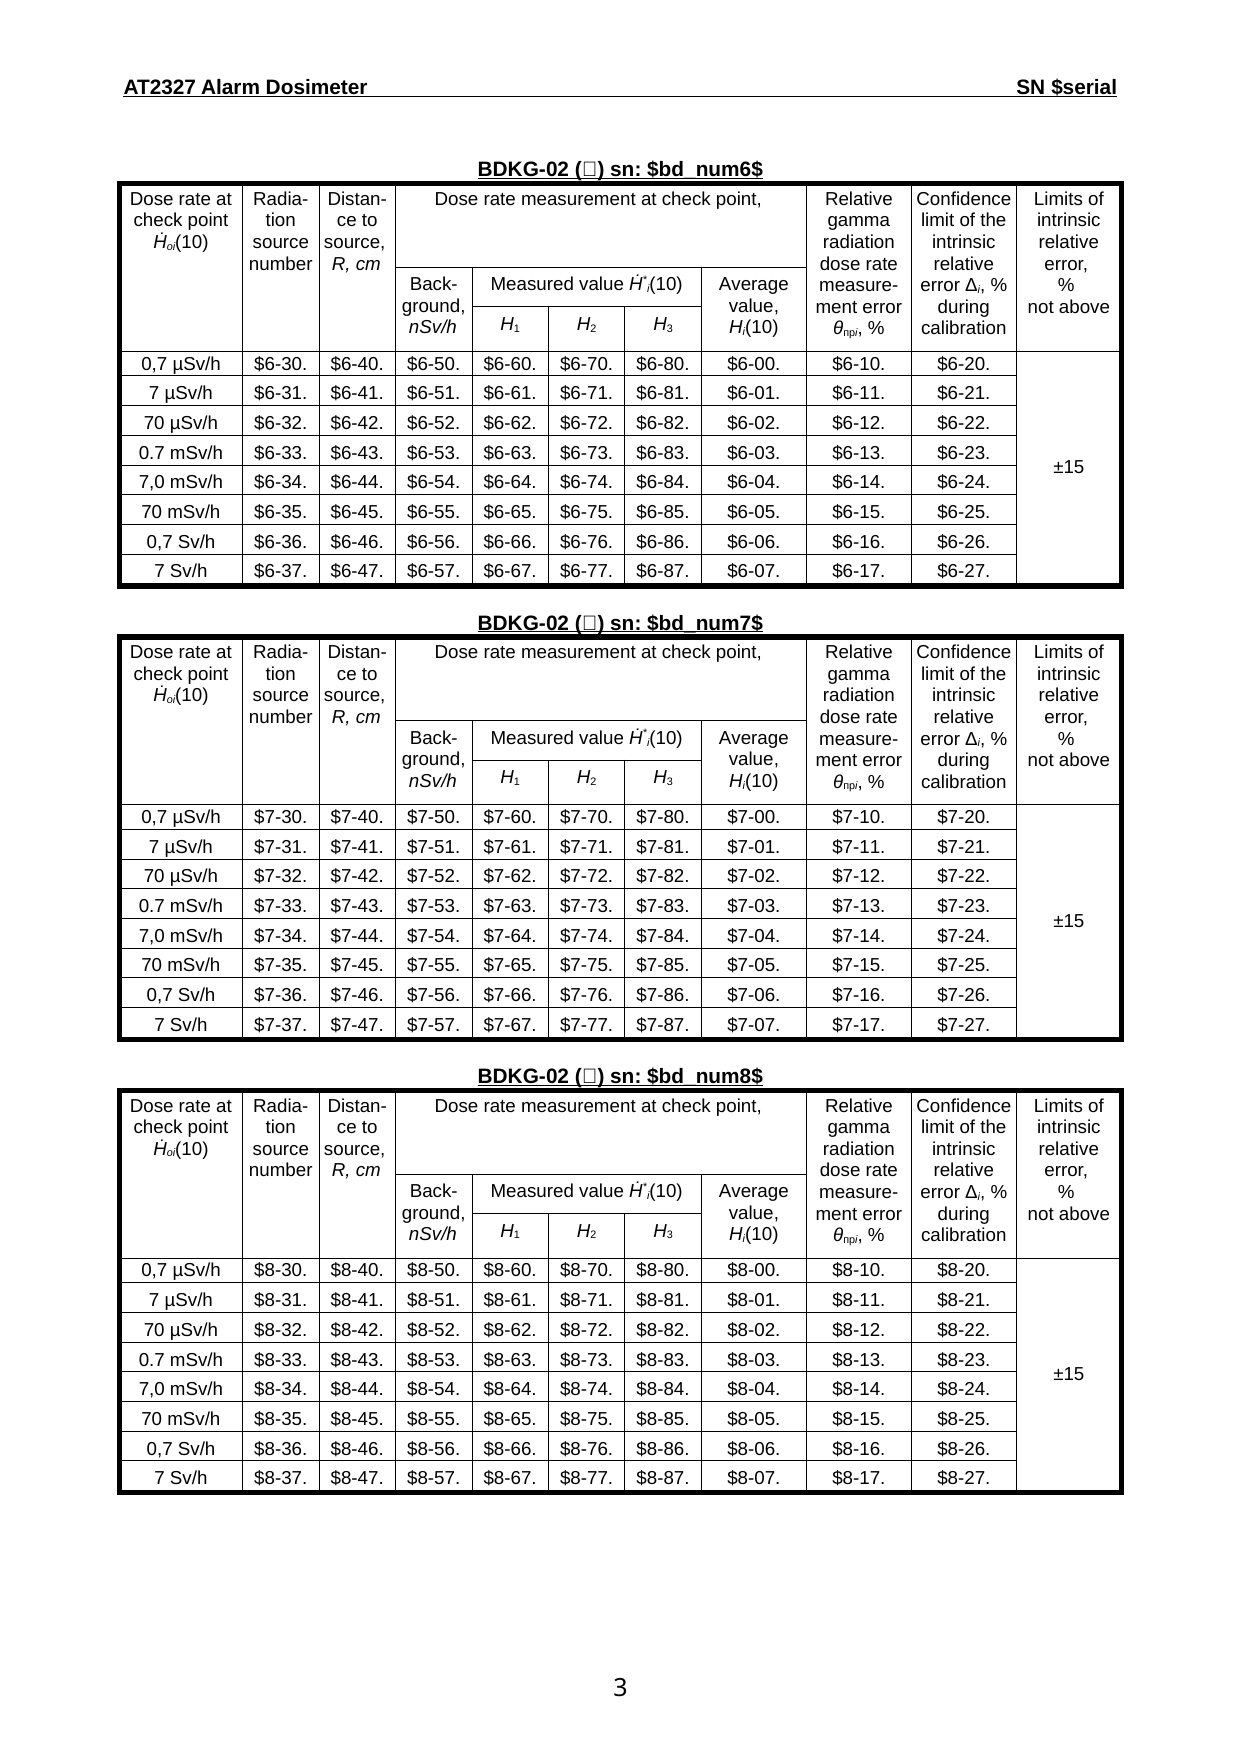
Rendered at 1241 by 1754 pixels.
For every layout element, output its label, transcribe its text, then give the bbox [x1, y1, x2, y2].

table_cell Back-ground, nSv/h [396, 268, 472, 351]
table_cell $7-77. [549, 1008, 624, 1037]
table_cell Relative gamma radiation dose rate measure-ment error θпрi, % [807, 186, 911, 351]
table_cell $8-24. [912, 1372, 1016, 1401]
table_cell $7-23. [912, 889, 1016, 918]
table_cell $7-65. [473, 949, 548, 977]
table_cell $7-07. [702, 1008, 806, 1037]
table_cell $8-14. [807, 1372, 911, 1401]
table_cell $7-33. [243, 889, 319, 918]
table_cell $8-03. [702, 1343, 806, 1371]
table_cell $8-12. [807, 1313, 911, 1342]
table_cell $7-04. [702, 919, 806, 948]
table_cell $6-27. [912, 555, 1016, 583]
table_cell $6-05. [702, 495, 806, 524]
table_cell $6-25. [912, 495, 1016, 524]
table_cell $7-01. [702, 830, 806, 858]
table_cell $6-73. [549, 436, 624, 464]
table_cell $8-13. [807, 1343, 911, 1371]
table_cell Average value, Hi(10) [702, 268, 806, 351]
table_cell Dose rate measurement at check point, [396, 640, 806, 720]
table_cell H2 [549, 1214, 624, 1258]
table_cell $6-13. [807, 436, 911, 464]
table_cell $8-87. [625, 1461, 701, 1490]
table_cell $7-03. [702, 889, 806, 918]
table_cell $7-30. [243, 805, 319, 829]
table_cell $8-41. [320, 1283, 395, 1312]
table_cell $8-42. [320, 1313, 395, 1342]
table_cell 0.7 mSv/h [122, 436, 242, 464]
table_cell 7 µSv/h [122, 830, 242, 858]
table_cell $6-17. [807, 555, 911, 583]
table_cell 0,7 Sv/h [122, 1432, 242, 1460]
table_cell $8-10. [807, 1259, 911, 1282]
table_cell $6-30. [243, 352, 319, 375]
table_cell $6-64. [473, 466, 548, 494]
table_cell $8-51. [396, 1283, 472, 1312]
table_cell 7,0 mSv/h [122, 919, 242, 948]
table_cell $8-02. [702, 1313, 806, 1342]
table_cell Measured value Ḣ*i(10) [473, 1175, 701, 1213]
table_cell $6-11. [807, 376, 911, 405]
table_cell 7 Sv/h [122, 1008, 242, 1037]
table_cell $6-72. [549, 406, 624, 435]
table_cell $6-86. [625, 525, 701, 553]
table_cell $8-32. [243, 1313, 319, 1342]
table_cell $6-42. [320, 406, 395, 435]
table_cell $8-75. [549, 1402, 624, 1431]
table_cell $8-55. [396, 1402, 472, 1431]
table_cell $7-41. [320, 830, 395, 858]
table_cell $8-36. [243, 1432, 319, 1460]
table_cell $7-05. [702, 949, 806, 977]
table_cell $7-45. [320, 949, 395, 977]
table_cell $6-23. [912, 436, 1016, 464]
table_cell $6-44. [320, 466, 395, 494]
table_cell $8-16. [807, 1432, 911, 1460]
table_cell $6-41. [320, 376, 395, 405]
table_cell Dose rate measurement at check point, [396, 1093, 806, 1173]
table_cell $6-14. [807, 466, 911, 494]
table_cell $6-37. [243, 555, 319, 583]
table_cell $8-54. [396, 1372, 472, 1401]
table_cell $8-71. [549, 1283, 624, 1312]
table_cell $8-44. [320, 1372, 395, 1401]
table_cell $6-51. [396, 376, 472, 405]
table_cell $6-02. [702, 406, 806, 435]
table_cell $6-47. [320, 555, 395, 583]
table_cell $7-53. [396, 889, 472, 918]
table_header BDKG-02 () sn: $bd_num6$ [119, 135, 1121, 181]
table_cell $6-57. [396, 555, 472, 583]
table_cell $7-32. [243, 860, 319, 888]
table_cell $7-52. [396, 860, 472, 888]
table_cell $7-31. [243, 830, 319, 858]
table_cell H1 [473, 761, 548, 804]
table_cell $7-83. [625, 889, 701, 918]
table_cell $6-00. [702, 352, 806, 375]
table_cell $8-86. [625, 1432, 701, 1460]
table_cell $8-33. [243, 1343, 319, 1371]
table_cell ±15 [1017, 352, 1119, 583]
table_cell $6-36. [243, 525, 319, 553]
table_cell $7-71. [549, 830, 624, 858]
table_cell $8-23. [912, 1343, 1016, 1371]
table_cell $6-12. [807, 406, 911, 435]
table_cell $6-60. [473, 352, 548, 375]
table_cell $8-56. [396, 1432, 472, 1460]
table_cell $6-56. [396, 525, 472, 553]
table_cell Radia-tion source number [243, 640, 319, 804]
table_cell $8-37. [243, 1461, 319, 1490]
table_cell $8-82. [625, 1313, 701, 1342]
table_cell $6-52. [396, 406, 472, 435]
table_cell H1 [473, 1214, 548, 1258]
table_cell $8-50. [396, 1259, 472, 1282]
table_cell $8-27. [912, 1461, 1016, 1490]
table_cell Measured value Ḣ*i(10) [473, 721, 701, 759]
table_cell $6-04. [702, 466, 806, 494]
table_cell $8-22. [912, 1313, 1016, 1342]
table_cell $7-00. [702, 805, 806, 829]
table_cell $7-50. [396, 805, 472, 829]
table_cell H1 [473, 307, 548, 351]
table_cell $8-80. [625, 1259, 701, 1282]
table_cell $7-84. [625, 919, 701, 948]
table_cell $7-73. [549, 889, 624, 918]
table_cell $6-61. [473, 376, 548, 405]
table_cell $6-01. [702, 376, 806, 405]
table_cell $7-40. [320, 805, 395, 829]
table_cell $7-81. [625, 830, 701, 858]
table_cell Relative gamma radiation dose rate measure-ment error θпрi, % [807, 1093, 911, 1258]
table_cell $7-87. [625, 1008, 701, 1037]
table_cell $7-37. [243, 1008, 319, 1037]
table_cell $8-11. [807, 1283, 911, 1312]
table_cell Dose rate at check point Ḣoi(10) [122, 186, 242, 351]
table_cell $6-45. [320, 495, 395, 524]
table_cell $8-74. [549, 1372, 624, 1401]
table_cell $8-25. [912, 1402, 1016, 1431]
table_cell $8-85. [625, 1402, 701, 1431]
table_cell $7-35. [243, 949, 319, 977]
table_cell $8-31. [243, 1283, 319, 1312]
table_cell $6-54. [396, 466, 472, 494]
table_cell $8-53. [396, 1343, 472, 1371]
table_cell $8-06. [702, 1432, 806, 1460]
table_cell Limits of intrinsic relative error, % not above [1017, 186, 1119, 351]
table_cell $6-65. [473, 495, 548, 524]
table_cell $7-43. [320, 889, 395, 918]
table_cell $6-63. [473, 436, 548, 464]
table_cell H2 [549, 307, 624, 351]
table_cell Dose rate measurement at check point, [396, 186, 806, 267]
table_cell $6-46. [320, 525, 395, 553]
table_cell 7 µSv/h [122, 1283, 242, 1312]
table_cell 7 µSv/h [122, 376, 242, 405]
table_cell $7-34. [243, 919, 319, 948]
table_cell 7 Sv/h [122, 1461, 242, 1490]
table_cell $8-34. [243, 1372, 319, 1401]
table_header BDKG-02 () sn: $bd_num8$ [119, 1042, 1121, 1088]
table_cell $8-61. [473, 1283, 548, 1312]
table_cell $7-16. [807, 978, 911, 1007]
table_cell $8-62. [473, 1313, 548, 1342]
table_cell $7-51. [396, 830, 472, 858]
table_cell $6-15. [807, 495, 911, 524]
table_cell $6-16. [807, 525, 911, 553]
table_cell $7-11. [807, 830, 911, 858]
table_cell $6-77. [549, 555, 624, 583]
table_cell $7-56. [396, 978, 472, 1007]
table_cell $7-47. [320, 1008, 395, 1037]
table_cell $7-25. [912, 949, 1016, 977]
table_cell Radia-tion source number [243, 186, 319, 351]
table_cell $6-34. [243, 466, 319, 494]
table_cell $8-60. [473, 1259, 548, 1282]
table_cell $7-86. [625, 978, 701, 1007]
table_cell Radia-tion source number [243, 1093, 319, 1258]
table_cell $6-06. [702, 525, 806, 553]
table_cell $8-05. [702, 1402, 806, 1431]
table_cell Limits of intrinsic relative error, % not above [1017, 640, 1119, 804]
table_cell $6-50. [396, 352, 472, 375]
table_cell Confidence limit of the intrinsic relative error Δi, % during calibration [912, 1093, 1016, 1258]
table_cell 0,7 µSv/h [122, 805, 242, 829]
table_cell $6-74. [549, 466, 624, 494]
table_cell Measured value Ḣ*i(10) [473, 268, 701, 306]
table_cell $8-77. [549, 1461, 624, 1490]
table_cell $6-35. [243, 495, 319, 524]
table_cell $7-63. [473, 889, 548, 918]
table_cell $6-03. [702, 436, 806, 464]
table_cell 7,0 mSv/h [122, 466, 242, 494]
table_cell $8-20. [912, 1259, 1016, 1282]
table_cell $8-45. [320, 1402, 395, 1431]
table_cell $8-43. [320, 1343, 395, 1371]
table_cell $6-22. [912, 406, 1016, 435]
table_cell 70 mSv/h [122, 495, 242, 524]
table_cell Limits of intrinsic relative error, % not above [1017, 1093, 1119, 1258]
table_cell $8-67. [473, 1461, 548, 1490]
table_cell $6-84. [625, 466, 701, 494]
table_cell Back-ground, nSv/h [396, 721, 472, 804]
table_cell 7 Sv/h [122, 555, 242, 583]
table_cell $7-06. [702, 978, 806, 1007]
table_cell 7,0 mSv/h [122, 1372, 242, 1401]
table_cell $6-31. [243, 376, 319, 405]
table_cell $7-46. [320, 978, 395, 1007]
table_cell $6-67. [473, 555, 548, 583]
table_cell $8-07. [702, 1461, 806, 1490]
table_cell 0,7 Sv/h [122, 525, 242, 553]
table_cell $7-62. [473, 860, 548, 888]
table_cell 0,7 Sv/h [122, 978, 242, 1007]
table_cell $6-83. [625, 436, 701, 464]
table_cell Dose rate at check point Ḣoi(10) [122, 640, 242, 804]
table_cell $6-80. [625, 352, 701, 375]
table_cell $7-67. [473, 1008, 548, 1037]
table_cell $6-85. [625, 495, 701, 524]
table_cell $7-82. [625, 860, 701, 888]
table_cell $6-32. [243, 406, 319, 435]
table_cell 0,7 µSv/h [122, 352, 242, 375]
table_cell $8-63. [473, 1343, 548, 1371]
table_cell $7-70. [549, 805, 624, 829]
table_cell $6-10. [807, 352, 911, 375]
table_cell Dose rate at check point Ḣoi(10) [122, 1093, 242, 1258]
table_cell Distan-ce to source, R, сm [320, 1093, 395, 1258]
table_cell $7-44. [320, 919, 395, 948]
table_cell $7-57. [396, 1008, 472, 1037]
table_cell $7-22. [912, 860, 1016, 888]
table_cell $7-17. [807, 1008, 911, 1037]
table_cell $7-36. [243, 978, 319, 1007]
table_cell $7-14. [807, 919, 911, 948]
table_cell 70 mSv/h [122, 1402, 242, 1431]
table_cell 70 µSv/h [122, 860, 242, 888]
table_header BDKG-02 () sn: $bd_num7$ [119, 589, 1121, 634]
table_cell $7-66. [473, 978, 548, 1007]
table_cell Confidence limit of the intrinsic relative error Δi, % during calibration [912, 640, 1016, 804]
table_cell $8-01. [702, 1283, 806, 1312]
table_cell $6-55. [396, 495, 472, 524]
table_cell $8-72. [549, 1313, 624, 1342]
table_cell $7-42. [320, 860, 395, 888]
table_cell $6-82. [625, 406, 701, 435]
table_cell $8-52. [396, 1313, 472, 1342]
table_cell $6-24. [912, 466, 1016, 494]
table_cell $7-13. [807, 889, 911, 918]
table_cell 0.7 mSv/h [122, 1343, 242, 1371]
table_cell Confidence limit of the intrinsic relative error Δi, % during calibration [912, 186, 1016, 351]
table_cell $7-55. [396, 949, 472, 977]
table_cell $7-64. [473, 919, 548, 948]
table_cell $8-73. [549, 1343, 624, 1371]
table_cell ±15 [1017, 805, 1119, 1037]
table_cell Average value, Hi(10) [702, 1175, 806, 1258]
table_cell $7-02. [702, 860, 806, 888]
table_cell $6-76. [549, 525, 624, 553]
table_cell Back-ground, nSv/h [396, 1175, 472, 1258]
table_cell Distan-ce to source, R, сm [320, 640, 395, 804]
table_cell $8-35. [243, 1402, 319, 1431]
table_cell $6-20. [912, 352, 1016, 375]
table_cell H2 [549, 761, 624, 804]
table_cell $6-62. [473, 406, 548, 435]
table_cell $8-15. [807, 1402, 911, 1431]
table_cell $7-26. [912, 978, 1016, 1007]
table_cell H3 [625, 761, 701, 804]
table_cell $8-70. [549, 1259, 624, 1282]
table_cell 70 mSv/h [122, 949, 242, 977]
table_cell $6-40. [320, 352, 395, 375]
table_cell $8-81. [625, 1283, 701, 1312]
table_cell $6-53. [396, 436, 472, 464]
table_cell $6-71. [549, 376, 624, 405]
table_cell ±15 [1017, 1259, 1119, 1490]
table_cell Distan-ce to source, R, сm [320, 186, 395, 351]
table_cell $7-60. [473, 805, 548, 829]
table_cell 0.7 mSv/h [122, 889, 242, 918]
table_cell $7-72. [549, 860, 624, 888]
table_cell $6-87. [625, 555, 701, 583]
table_cell $8-40. [320, 1259, 395, 1282]
table_cell $6-33. [243, 436, 319, 464]
table_cell $6-43. [320, 436, 395, 464]
table_cell $6-75. [549, 495, 624, 524]
table_cell $8-00. [702, 1259, 806, 1282]
table_cell $8-46. [320, 1432, 395, 1460]
table_cell $7-85. [625, 949, 701, 977]
table_cell 70 µSv/h [122, 406, 242, 435]
table_cell $7-20. [912, 805, 1016, 829]
table_cell $7-54. [396, 919, 472, 948]
table_cell $8-04. [702, 1372, 806, 1401]
table_cell H3 [625, 307, 701, 351]
table_cell $8-26. [912, 1432, 1016, 1460]
table_cell $8-57. [396, 1461, 472, 1490]
table_cell 70 µSv/h [122, 1313, 242, 1342]
table_cell $7-10. [807, 805, 911, 829]
table_cell $6-21. [912, 376, 1016, 405]
table_cell $8-65. [473, 1402, 548, 1431]
table_cell $8-17. [807, 1461, 911, 1490]
table_cell $7-76. [549, 978, 624, 1007]
table_cell $8-47. [320, 1461, 395, 1490]
table_cell $6-07. [702, 555, 806, 583]
table_cell $6-70. [549, 352, 624, 375]
table_cell $7-12. [807, 860, 911, 888]
table_cell $6-81. [625, 376, 701, 405]
table_cell $7-27. [912, 1008, 1016, 1037]
table_cell $7-15. [807, 949, 911, 977]
table_cell $8-83. [625, 1343, 701, 1371]
table_cell $8-76. [549, 1432, 624, 1460]
table_cell $7-21. [912, 830, 1016, 858]
table_cell $7-80. [625, 805, 701, 829]
table_cell Relative gamma radiation dose rate measure-ment error θпрi, % [807, 640, 911, 804]
table_cell $6-66. [473, 525, 548, 553]
table_cell $8-66. [473, 1432, 548, 1460]
table_cell $8-64. [473, 1372, 548, 1401]
table_cell $7-74. [549, 919, 624, 948]
table_cell H3 [625, 1214, 701, 1258]
table_cell 0,7 µSv/h [122, 1259, 242, 1282]
table_cell $6-26. [912, 525, 1016, 553]
table_cell $7-24. [912, 919, 1016, 948]
table_cell $7-61. [473, 830, 548, 858]
table_cell $8-30. [243, 1259, 319, 1282]
table_cell $7-75. [549, 949, 624, 977]
table_cell $8-84. [625, 1372, 701, 1401]
table_cell Average value, Hi(10) [702, 721, 806, 804]
table_cell $8-21. [912, 1283, 1016, 1312]
